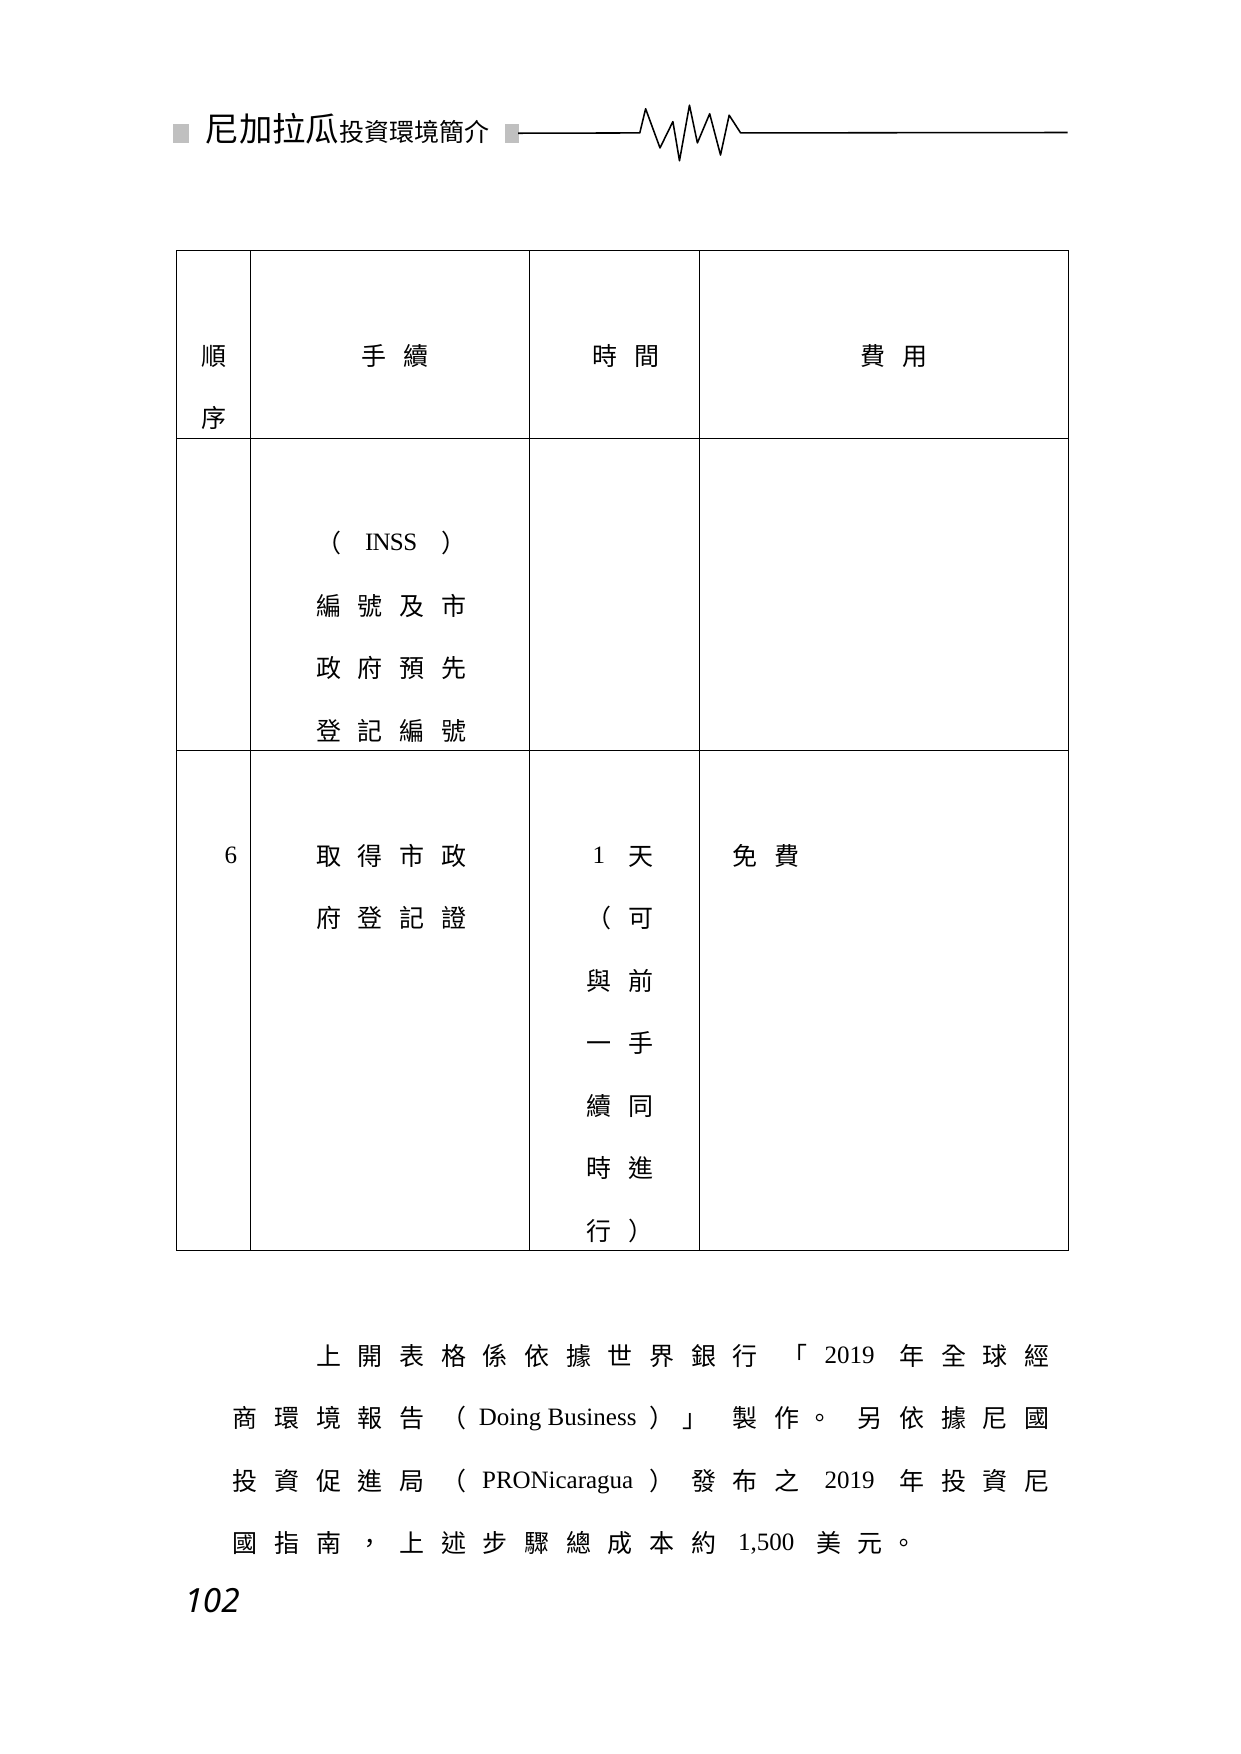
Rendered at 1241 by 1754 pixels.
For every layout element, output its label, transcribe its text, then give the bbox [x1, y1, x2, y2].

table_cell [177, 439, 250, 750]
table_cell 1天（可與前一手續同時進行） [530, 751, 699, 1250]
table_header 手續 [251, 251, 529, 438]
table_cell （INSS）編號及市政府預先登記編號 [251, 439, 529, 750]
table_cell 6 [177, 751, 250, 1250]
table_cell 免費 [700, 751, 1068, 1250]
table_cell [700, 439, 1068, 750]
text 上開表格係依據世界銀行「2019年全球經商環境報告（Doing Business）」製作。另依據尼國投資促進局（PRONicaragua）發布之2019年投資尼國指南，上述步驟總成本約1,500美元。 [224, 1313, 1058, 1563]
table_cell 取得市政府登記證 [251, 751, 529, 1250]
table_header 費用 [700, 251, 1068, 438]
table_header 順序 [177, 251, 250, 438]
table_cell [530, 439, 699, 750]
table_header 時間 [530, 251, 699, 438]
